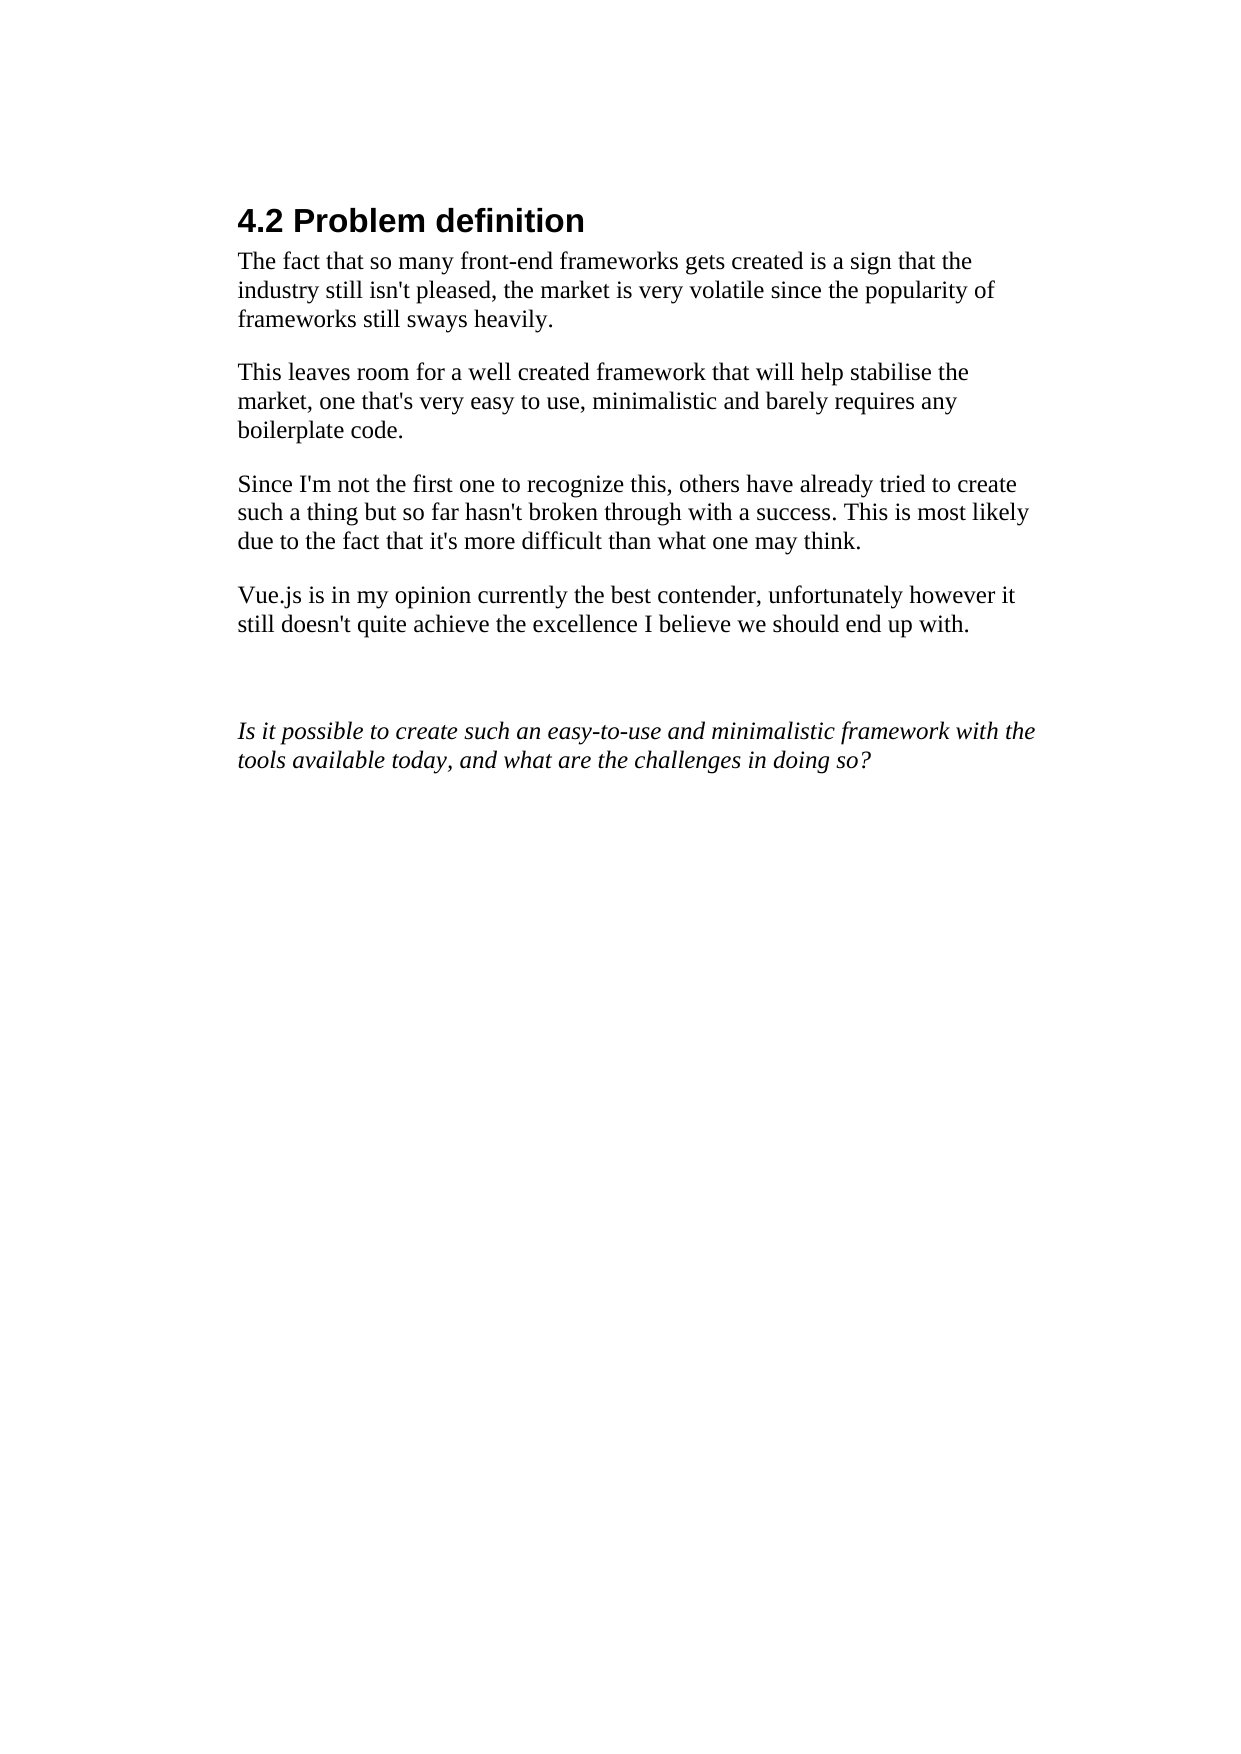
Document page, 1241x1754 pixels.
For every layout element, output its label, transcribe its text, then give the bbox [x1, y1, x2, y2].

text Vue.js is in my opinion currently the best contender, unfortunately however it still doesn't quite achieve the excellence I believe we should end up with. [237, 580, 1040, 637]
text Is it possible to create such an easy-to-use and minimalistic framework with the tools available today, and what are the challenges in doing so? [237, 716, 1040, 774]
text Since I'm not the first one to recognize this, others have already tried to create such a thing but so far hasn't broken through with a success. This is most likely due to the fact that it's more difficult than what one may think. [237, 469, 1040, 555]
text The fact that so many front-end frameworks gets created is a sign that the industry still isn't pleased, the market is very volatile since the popularity of frameworks still sways heavily. [237, 246, 1040, 332]
subtitle 4.2 Problem definition [237, 201, 1031, 240]
text This leaves room for a well created framework that will help stabilise the market, one that's very easy to use, minimalistic and barely requires any boilerplate code. [237, 357, 1040, 444]
